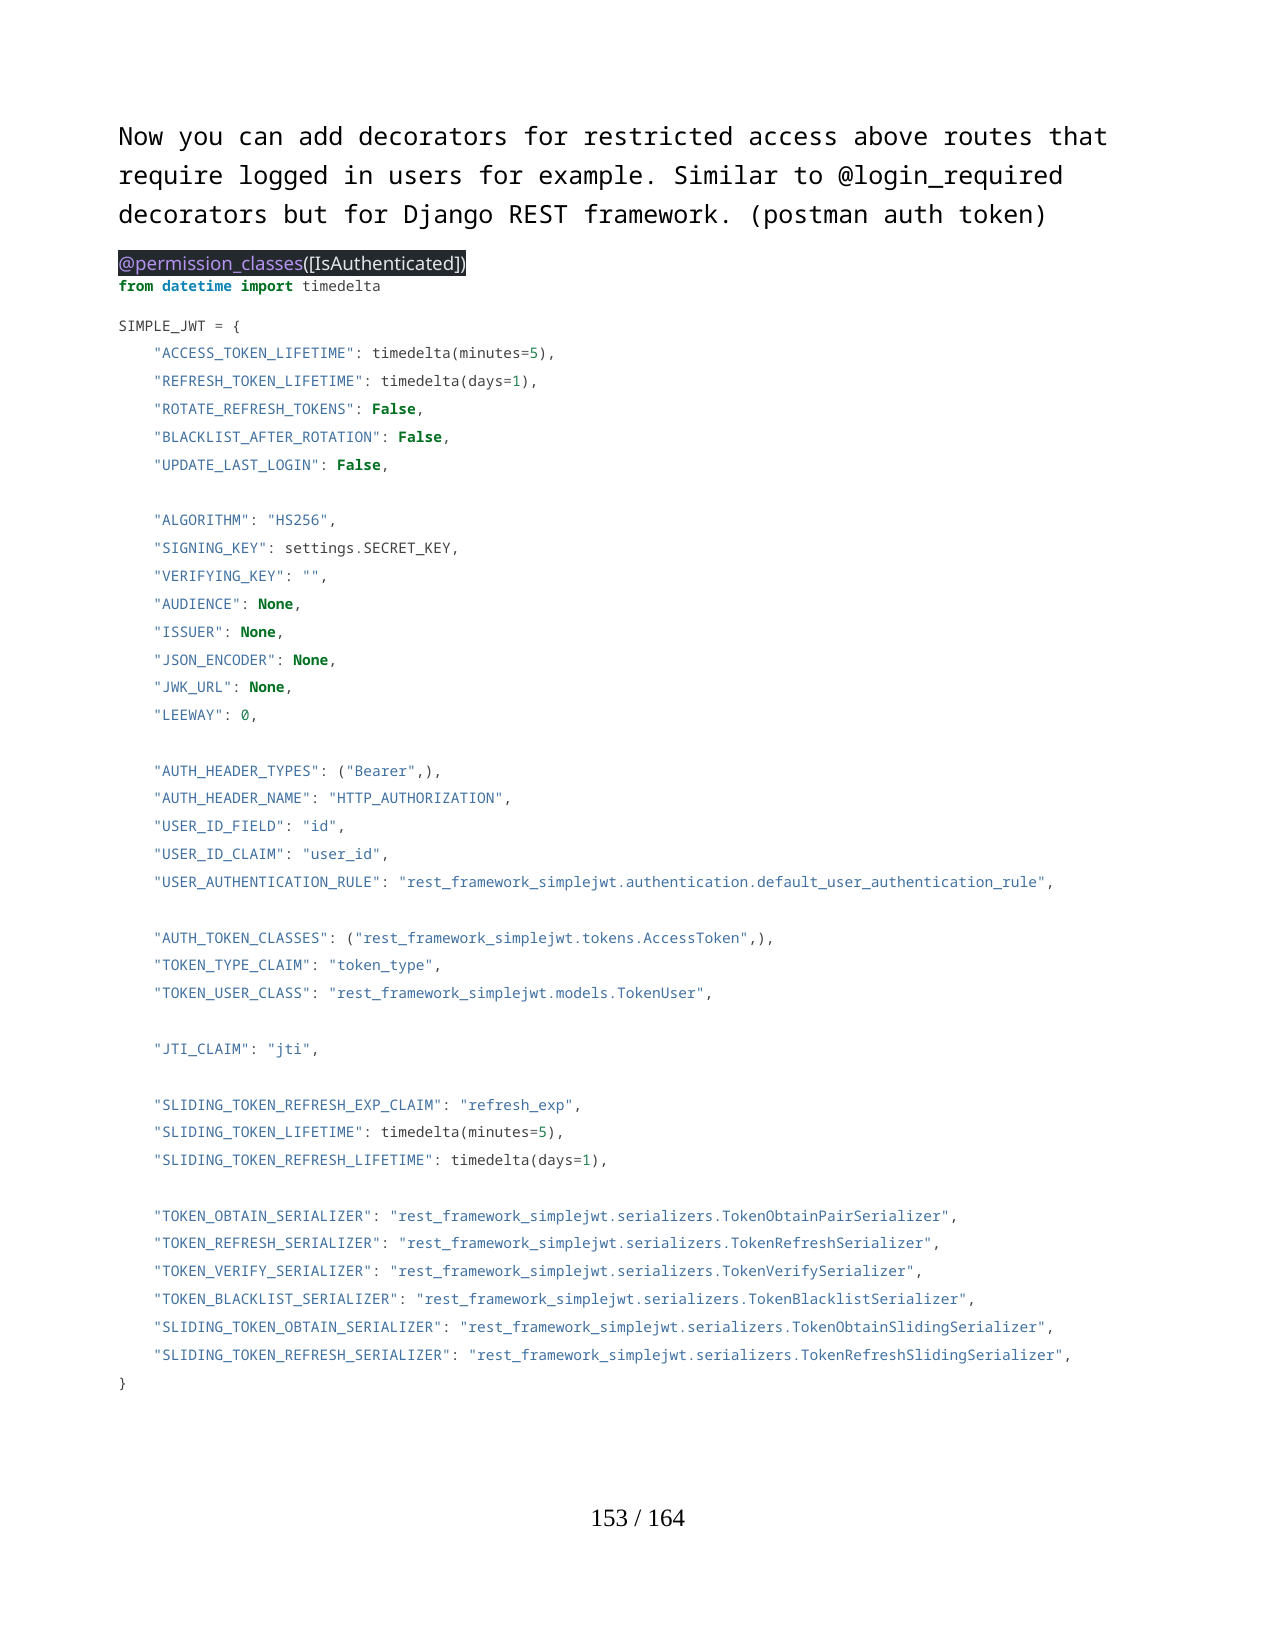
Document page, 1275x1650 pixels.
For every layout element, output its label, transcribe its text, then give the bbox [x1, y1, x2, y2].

text "JWK_URL": None, [118, 677, 1157, 697]
text } [118, 1372, 1157, 1392]
text "ROTATE_REFRESH_TOKENS": False, [118, 399, 1157, 419]
text "UPDATE_LAST_LOGIN": False, [118, 454, 1157, 474]
text "USER_ID_FIELD": "id", [118, 816, 1157, 836]
text "USER_ID_CLAIM": "user_id", [118, 844, 1157, 864]
text "TOKEN_BLACKLIST_SERIALIZER": "rest_framework_simplejwt.serializers.TokenBlacklistSerializer", [118, 1289, 1157, 1309]
text "SLIDING_TOKEN_OBTAIN_SERIALIZER": "rest_framework_simplejwt.serializers.TokenObtainSlidingSerializer", [118, 1317, 1157, 1337]
text "USER_AUTHENTICATION_RULE": "rest_framework_simplejwt.authentication.default_user_authentication_rule", [118, 872, 1157, 892]
text from datetime import timedelta [118, 276, 1157, 296]
text @permission_classes([IsAuthenticated]) [118, 250, 1157, 276]
text "AUTH_TOKEN_CLASSES": ("rest_framework_simplejwt.tokens.AccessToken",), [118, 927, 1157, 947]
text "JTI_CLAIM": "jti", [118, 1039, 1157, 1058]
text "TOKEN_VERIFY_SERIALIZER": "rest_framework_simplejwt.serializers.TokenVerifySerializer", [118, 1261, 1157, 1281]
text "LEEWAY": 0, [118, 705, 1157, 725]
text "TOKEN_TYPE_CLAIM": "token_type", [118, 955, 1157, 975]
text "ISSUER": None, [118, 621, 1157, 641]
text "SLIDING_TOKEN_LIFETIME": timedelta(minutes=5), [118, 1122, 1157, 1142]
text "AUDIENCE": None, [118, 594, 1157, 613]
text "ACCESS_TOKEN_LIFETIME": timedelta(minutes=5), [118, 343, 1157, 363]
text "TOKEN_OBTAIN_SERIALIZER": "rest_framework_simplejwt.serializers.TokenObtainPairSerializer", [118, 1206, 1157, 1225]
text Now you can add decorators for restricted access above routes that require logged in users for example. Similar to @login_required decorators but for Django REST framework. (postman auth token) [118, 118, 1157, 231]
text "JSON_ENCODER": None, [118, 649, 1157, 669]
text "SLIDING_TOKEN_REFRESH_LIFETIME": timedelta(days=1), [118, 1150, 1157, 1170]
text "AUTH_HEADER_NAME": "HTTP_AUTHORIZATION", [118, 788, 1157, 808]
text "REFRESH_TOKEN_LIFETIME": timedelta(days=1), [118, 371, 1157, 391]
text "AUTH_HEADER_TYPES": ("Bearer",), [118, 761, 1157, 780]
text SIMPLE_JWT = { [118, 316, 1157, 335]
text "TOKEN_USER_CLASS": "rest_framework_simplejwt.models.TokenUser", [118, 983, 1157, 1003]
text "VERIFYING_KEY": "", [118, 566, 1157, 586]
text "TOKEN_REFRESH_SERIALIZER": "rest_framework_simplejwt.serializers.TokenRefreshSerializer", [118, 1233, 1157, 1253]
text "BLACKLIST_AFTER_ROTATION": False, [118, 427, 1157, 447]
text "SLIDING_TOKEN_REFRESH_EXP_CLAIM": "refresh_exp", [118, 1094, 1157, 1114]
text "ALGORITHM": "HS256", [118, 510, 1157, 530]
text "SIGNING_KEY": settings.SECRET_KEY, [118, 538, 1157, 558]
text "SLIDING_TOKEN_REFRESH_SERIALIZER": "rest_framework_simplejwt.serializers.TokenRefreshSlidingSerializer", [118, 1344, 1157, 1364]
